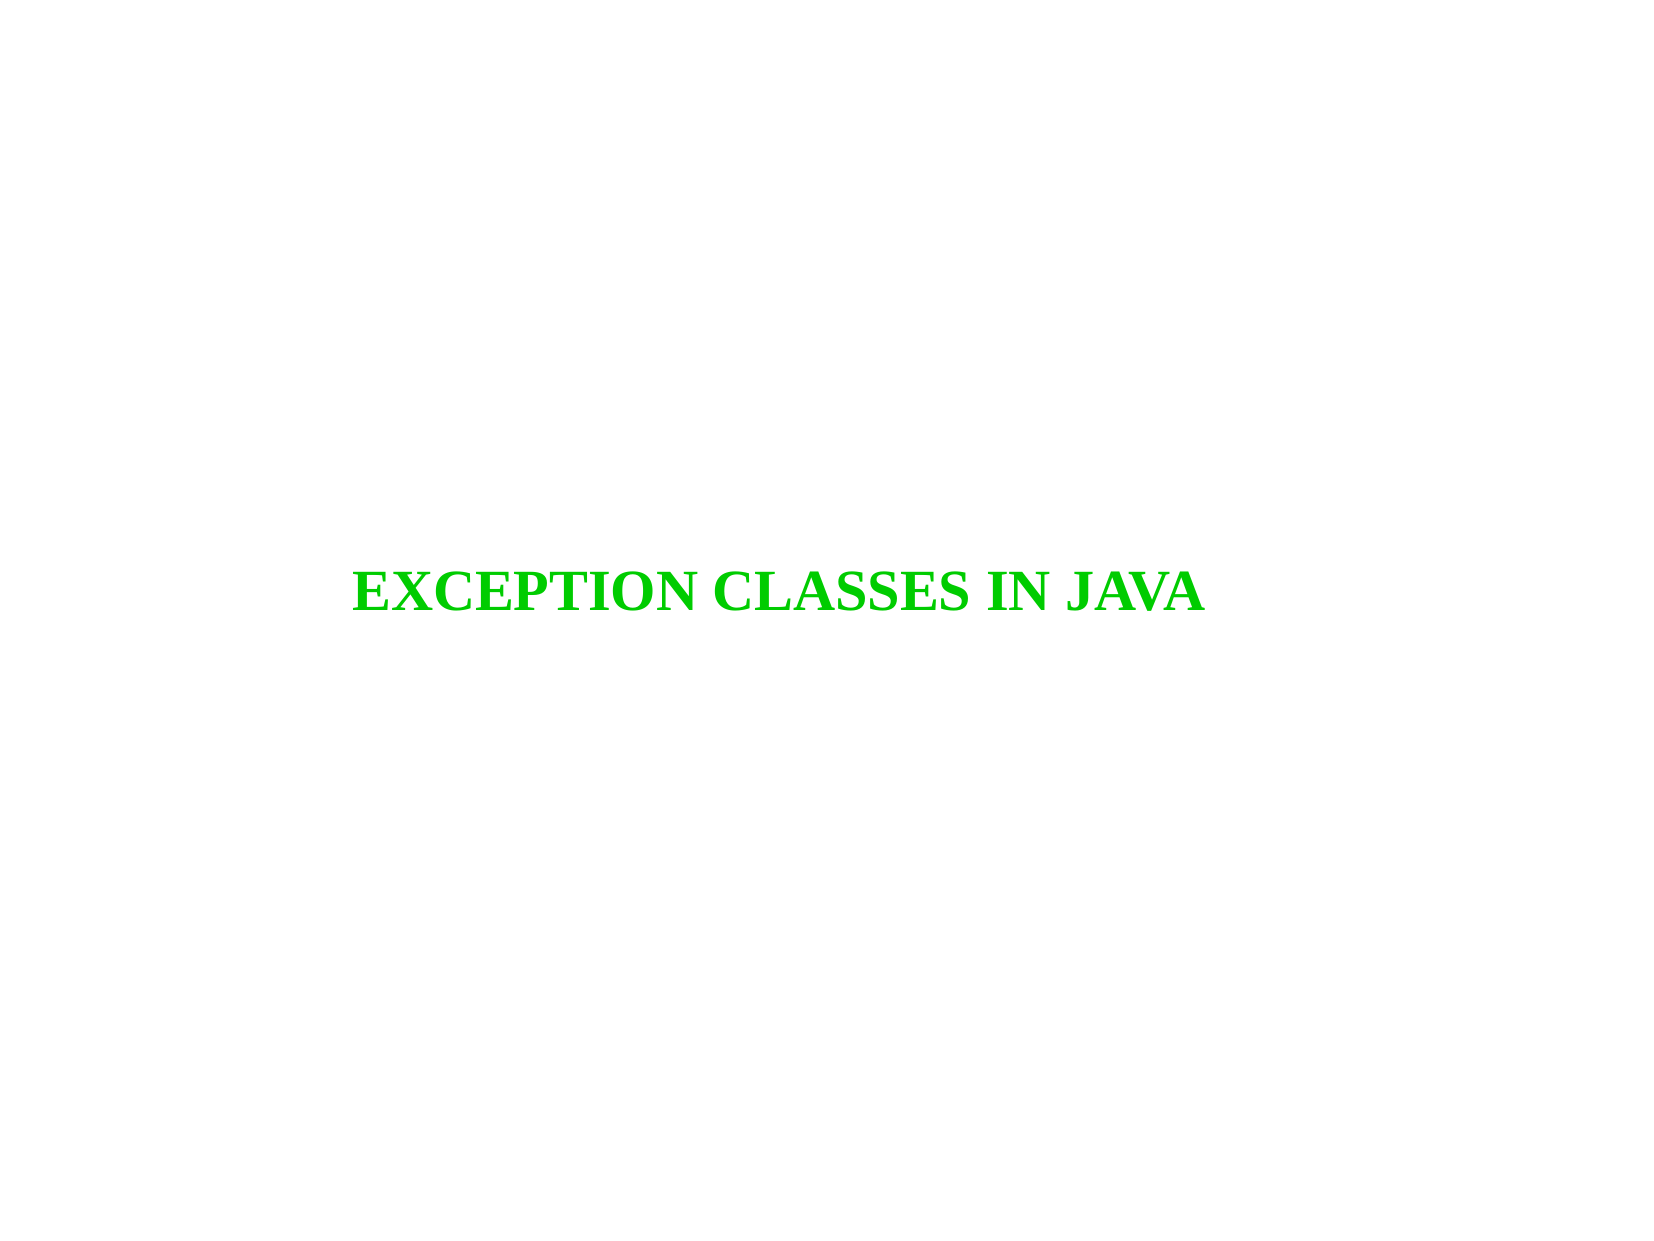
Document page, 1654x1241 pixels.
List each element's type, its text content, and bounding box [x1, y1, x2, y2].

text_box EXCEPTION CLASSES IN JAVA [236, 531, 1329, 650]
